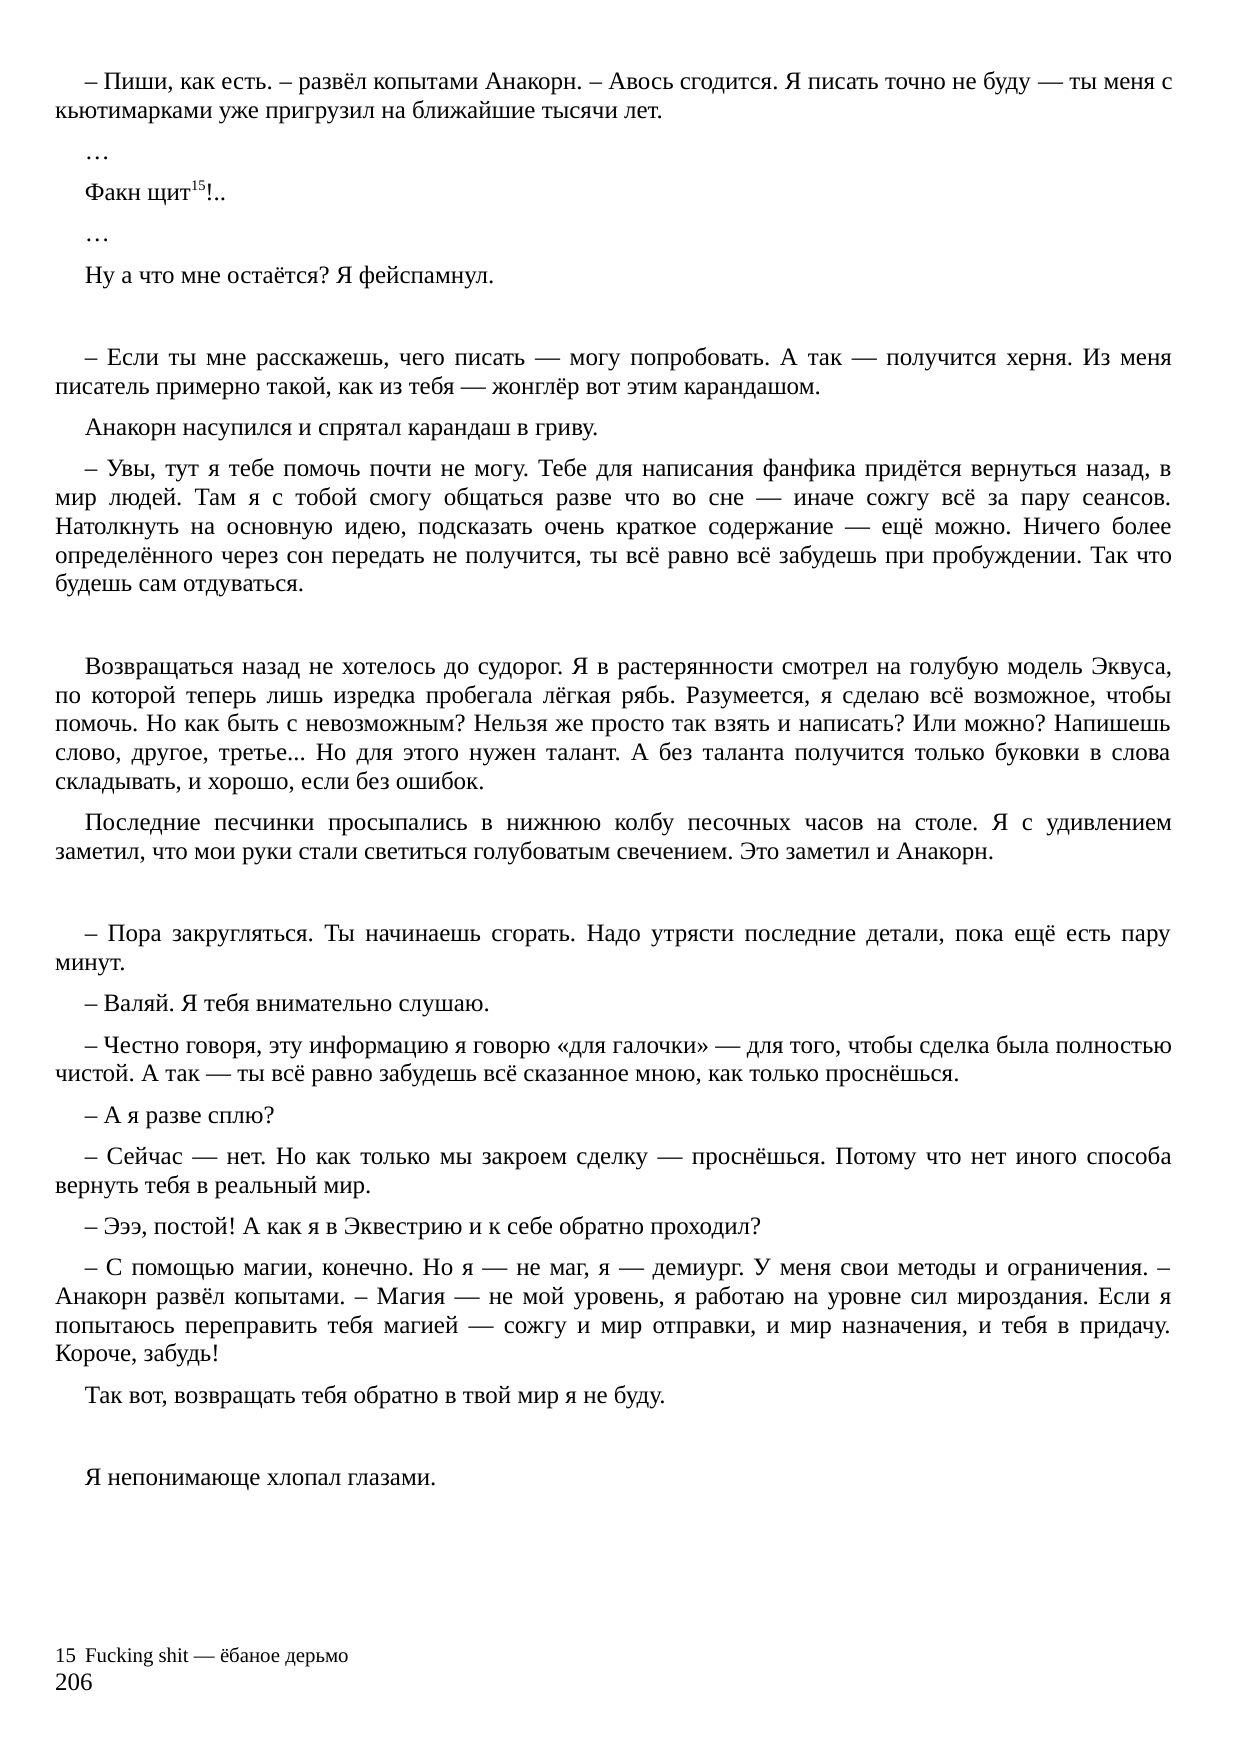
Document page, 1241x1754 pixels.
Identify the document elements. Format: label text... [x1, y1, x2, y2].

text Анакорн насупился и спрятал карандаш в гриву. [55, 412, 1173, 441]
text – Валяй. Я тебя внимательно слушаю. [55, 988, 1173, 1017]
text – Сейчас — нет. Но как только мы закроем сделку — проснёшься. Потому что нет иного способа вернуть тебя в реальный мир. [55, 1141, 1173, 1198]
text … [55, 218, 1173, 247]
text – А я разве сплю? [55, 1100, 1173, 1128]
text – Увы, тут я тебе помочь почти не могу. Тебе для написания фанфика придётся вернуться назад, в мир людей. Там я с тобой смогу общаться разве что во сне — иначе сожгу всё за пару сеансов. Натолкнуть на основную идею, подсказать очень краткое содержание — ещё можно. Ничего более определённого через сон передать не получится, ты всё равно всё забудешь при пробуждении. Так что будешь сам отдуваться. [55, 453, 1173, 597]
text Ну а что мне остаётся? Я фейспамнул. [55, 260, 1173, 288]
text Я непонимающе хлопал глазами. [55, 1462, 1173, 1491]
text Так вот, возвращать тебя обратно в твой мир я не буду. [55, 1380, 1173, 1408]
text Fucking shit — ёбаное дерьмо [55, 1642, 1173, 1667]
text – Пора закругляться. Ты начинаешь сгорать. Надо утрясти последние детали, пока ещё есть пару минут. [55, 918, 1173, 976]
text … [55, 136, 1173, 165]
text Факн щит!.. [55, 177, 1173, 206]
text – Эээ, постой! А как я в Эквестрию и к себе обратно проходил? [55, 1211, 1173, 1240]
text Возвращаться назад не хотелось до судорог. Я в растерянности смотрел на голубую модель Эквуса, по которой теперь лишь изредка пробегала лёгкая рябь. Разумеется, я сделаю всё возможное, чтобы помочь. Но как быть с невозможным? Нельзя же просто так взять и написать? Или можно? Напишешь слово, другое, третье... Но для этого нужен талант. А без таланта получится только буковки в слова складывать, и хорошо, если без ошибок. [55, 651, 1173, 795]
text – Пиши, как есть. – развёл копытами Анакорн. – Авось сгодится. Я писать точно не буду — ты меня с кьютимарками уже пригрузил на ближайшие тысячи лет. [55, 66, 1173, 123]
text – Честно говоря, эту информацию я говорю «для галочки» — для того, чтобы сделка была полностью чистой. А так — ты всё равно забудешь всё сказанное мною, как только проснёшься. [55, 1030, 1173, 1087]
text – Если ты мне расскажешь, чего писать — могу попробовать. А так — получится херня. Из меня писатель примерно такой, как из тебя — жонглёр вот этим карандашом. [55, 342, 1173, 400]
text – С помощью магии, конечно. Но я — не маг, я — демиург. У меня свои методы и ограничения. – Анакорн развёл копытами. – Магия — не мой уровень, я работаю на уровне сил мироздания. Если я попытаюсь переправить тебя магией — сожгу и мир отправки, и мир назначения, и тебя в придачу. Короче, забудь! [55, 1252, 1173, 1367]
text Последние песчинки просыпались в нижнюю колбу песочных часов на столе. Я с удивлением заметил, что мои руки стали светиться голубоватым свечением. Это заметил и Анакорн. [55, 807, 1173, 865]
